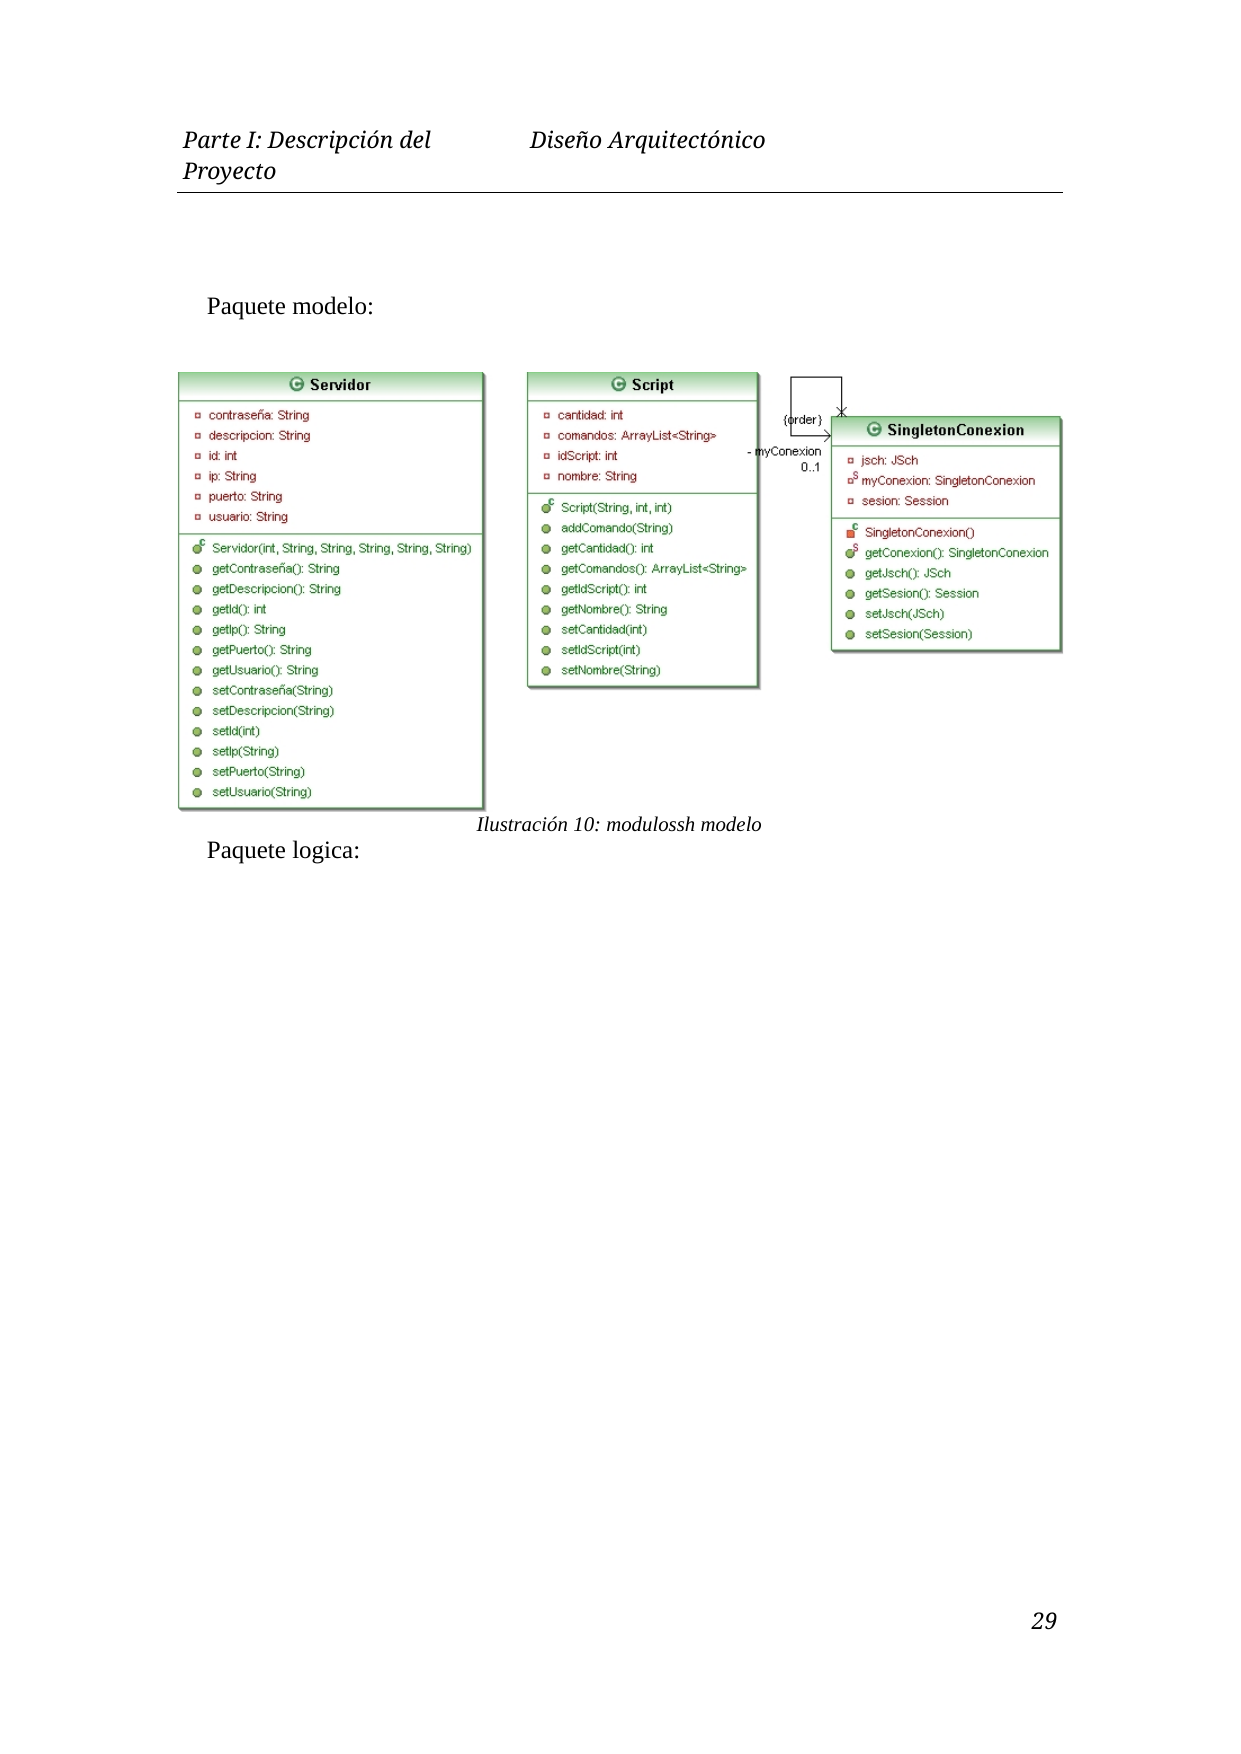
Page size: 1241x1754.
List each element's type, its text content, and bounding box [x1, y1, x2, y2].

picture [177, 372, 1064, 812]
text Paquete logica: [177, 836, 1063, 864]
text Ilustración 10: modulossh modelo [177, 812, 1063, 836]
text Paquete modelo: [177, 291, 1063, 320]
